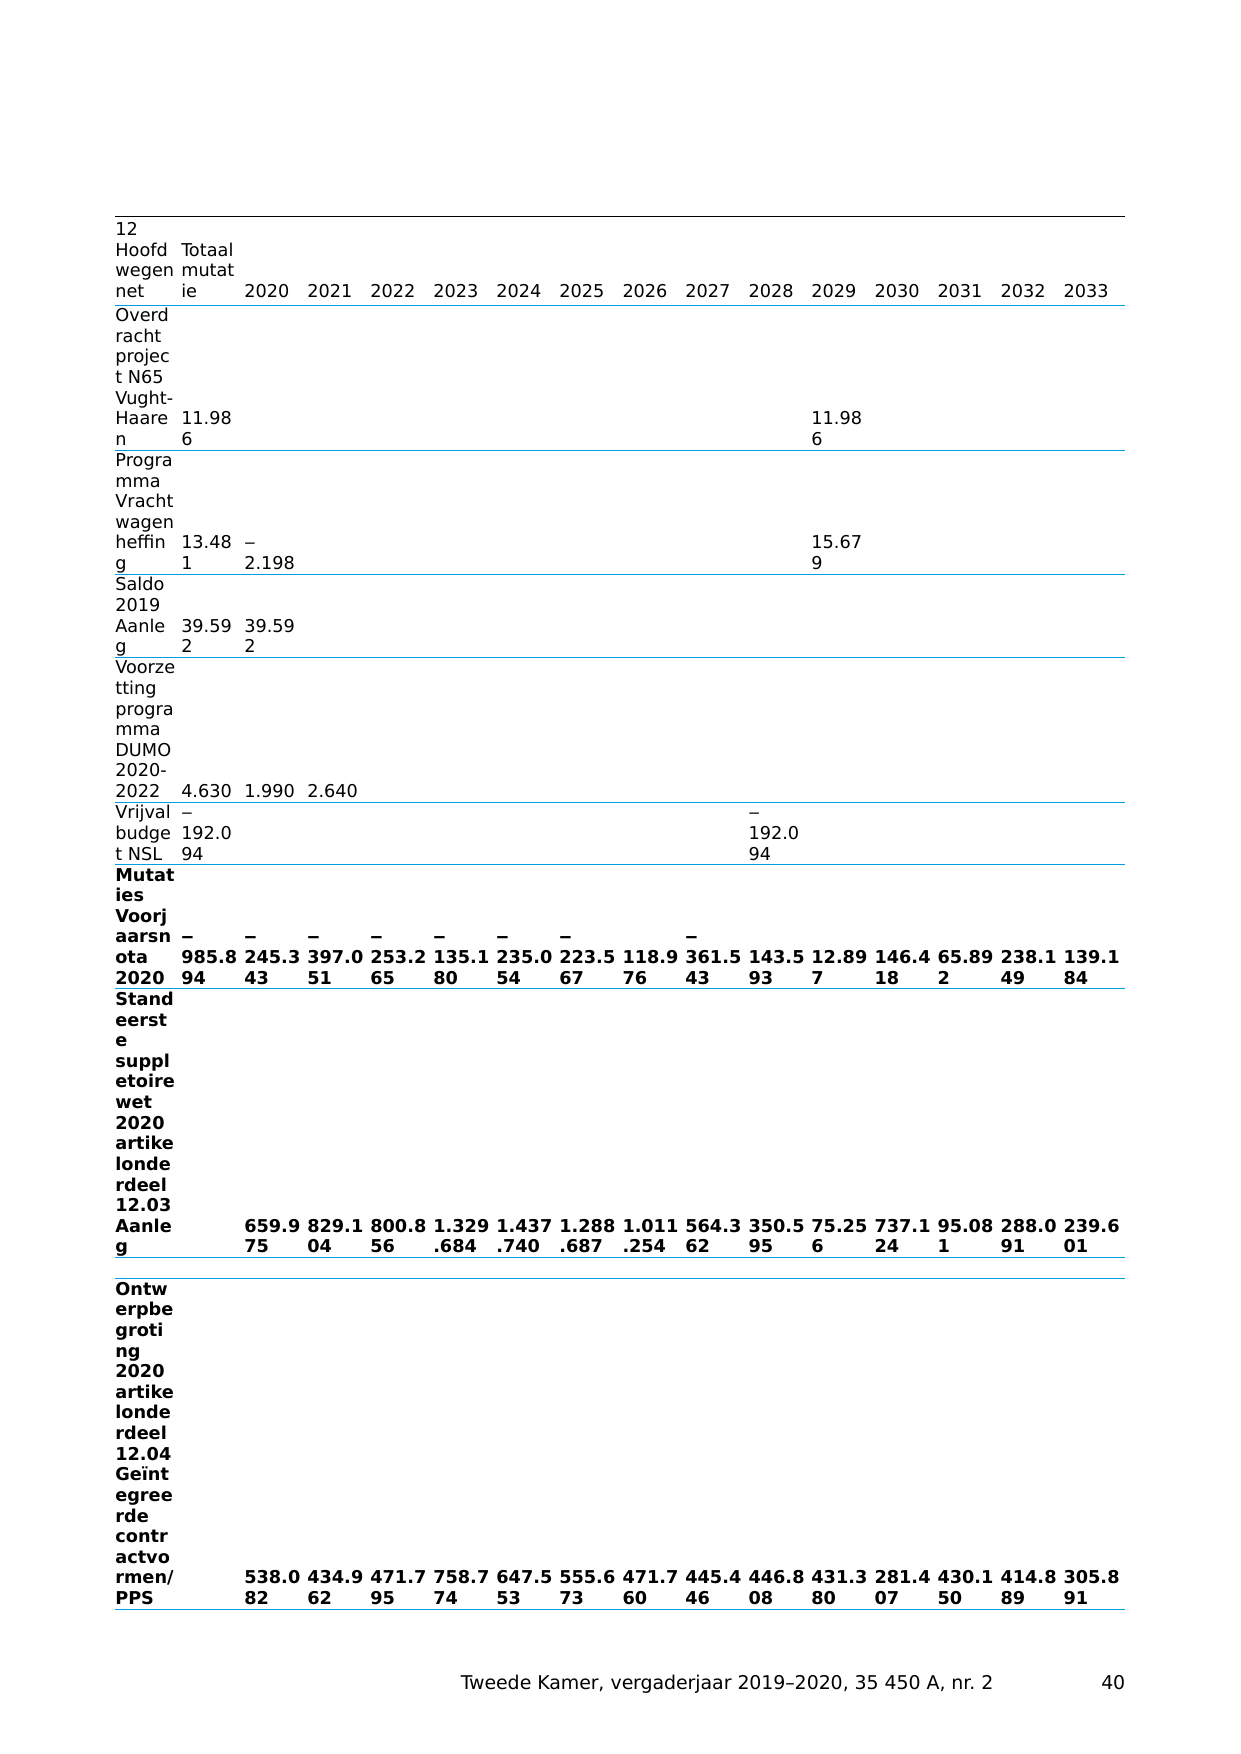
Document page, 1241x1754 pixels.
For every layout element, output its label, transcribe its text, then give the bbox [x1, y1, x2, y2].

table_cell [998, 451, 1060, 574]
table_cell Overdracht project N65 Vught-Haaren [115, 306, 178, 449]
table_cell [934, 451, 997, 574]
table_cell [178, 1279, 241, 1609]
table_cell 143.593 [745, 865, 808, 988]
table_cell 281.407 [871, 1279, 934, 1609]
table_cell [304, 575, 367, 657]
table_cell 2026 [619, 217, 682, 304]
table_cell Ontwerpbegroting 2020 artikelonderdeel 12.04 Geïntegreerde contractvormen/PPS [115, 1279, 178, 1609]
table_cell 11.986 [178, 306, 241, 449]
table_cell [556, 451, 619, 574]
table_cell 65.892 [934, 865, 997, 988]
table_cell [556, 1258, 619, 1278]
table_cell Saldo 2019 Aanleg [115, 575, 178, 657]
table_cell [808, 803, 871, 864]
table_cell ‒ 223.567 [556, 865, 619, 988]
table_cell 2028 [745, 217, 808, 304]
table_cell [682, 1258, 745, 1278]
table_cell [367, 658, 430, 802]
table_cell ‒ 253.265 [367, 865, 430, 988]
table_cell [871, 575, 934, 657]
table_cell [934, 658, 997, 802]
table_cell [304, 451, 367, 574]
table_cell 13.481 [178, 451, 241, 574]
table_cell 350.595 [745, 989, 808, 1257]
table_cell 647.553 [493, 1279, 556, 1609]
table_cell 2024 [493, 217, 556, 304]
table_cell 555.673 [556, 1279, 619, 1609]
table_cell 430.150 [934, 1279, 997, 1609]
table_cell [367, 306, 430, 449]
table_cell 2032 [998, 217, 1060, 304]
table_cell 118.976 [619, 865, 682, 988]
table_cell 12.897 [808, 865, 871, 988]
table_cell Programma Vrachtwagenheffing [115, 451, 178, 574]
table_cell [430, 575, 493, 657]
table_cell [871, 1258, 934, 1278]
table_cell 758.774 [430, 1279, 493, 1609]
table_cell [1060, 803, 1125, 864]
table_cell [493, 575, 556, 657]
table_cell 829.104 [304, 989, 367, 1257]
table_cell 446.808 [745, 1279, 808, 1609]
table_cell Totaal mutatie [178, 217, 241, 304]
table_cell 2023 [430, 217, 493, 304]
table_cell [619, 1258, 682, 1278]
table_cell [619, 803, 682, 864]
table_cell 2021 [304, 217, 367, 304]
table_cell [998, 803, 1060, 864]
table_cell 431.380 [808, 1279, 871, 1609]
table_cell [745, 306, 808, 449]
table_cell [493, 451, 556, 574]
table_cell [1060, 1258, 1125, 1278]
table_cell 471.760 [619, 1279, 682, 1609]
table_cell ‒ 192.094 [745, 803, 808, 864]
table_cell [682, 306, 745, 449]
table_cell [745, 658, 808, 802]
table_cell [367, 1258, 430, 1278]
table_cell [367, 803, 430, 864]
table_cell [619, 306, 682, 449]
table_cell 11.986 [808, 306, 871, 449]
table_cell Stand eerste suppletoire wet 2020 artikelonderdeel 12.03 Aanleg [115, 989, 178, 1257]
table_cell [871, 803, 934, 864]
table_cell [998, 306, 1060, 449]
table_cell [493, 1258, 556, 1278]
table_cell [1060, 451, 1125, 574]
table_cell [556, 306, 619, 449]
table_cell 1.329.684 [430, 989, 493, 1257]
table_cell [556, 658, 619, 802]
table_cell [241, 1258, 304, 1278]
table_cell [493, 803, 556, 864]
table_cell ‒ 245.343 [241, 865, 304, 988]
table_cell Vrijval budget NSL [115, 803, 178, 864]
table_cell 564.362 [682, 989, 745, 1257]
table_cell 2031 [934, 217, 997, 304]
table_cell 1.990 [241, 658, 304, 802]
table_cell 95.081 [934, 989, 997, 1257]
table_cell [556, 575, 619, 657]
table_cell [619, 575, 682, 657]
table_cell [998, 1258, 1060, 1278]
table_cell [241, 306, 304, 449]
table_cell [556, 803, 619, 864]
table_cell 4.630 [178, 658, 241, 802]
table_cell [178, 989, 241, 1257]
table_cell [304, 306, 367, 449]
table_cell [682, 451, 745, 574]
table_cell ‒ 192.094 [178, 803, 241, 864]
table_cell [430, 451, 493, 574]
table_cell [682, 575, 745, 657]
table_cell 238.149 [998, 865, 1060, 988]
table_cell 39.592 [241, 575, 304, 657]
table_cell [304, 1258, 367, 1278]
table_cell [998, 575, 1060, 657]
table_cell 139.184 [1060, 865, 1125, 988]
table_cell 800.856 [367, 989, 430, 1257]
table_cell [430, 803, 493, 864]
table_cell [934, 803, 997, 864]
table_cell [871, 306, 934, 449]
table_cell 2020 [241, 217, 304, 304]
table_cell 39.592 [178, 575, 241, 657]
table_cell 2033 [1060, 217, 1125, 304]
table_cell [745, 575, 808, 657]
table_cell [934, 575, 997, 657]
table_cell [493, 306, 556, 449]
table_cell [619, 658, 682, 802]
table_cell [1060, 575, 1125, 657]
table_cell ‒ 985.894 [178, 865, 241, 988]
table_cell [808, 1258, 871, 1278]
table_cell 288.091 [998, 989, 1060, 1257]
table_cell [682, 803, 745, 864]
table_cell ‒ 397.051 [304, 865, 367, 988]
table_cell ‒ 361.543 [682, 865, 745, 988]
table_cell [1060, 658, 1125, 802]
table_cell [304, 803, 367, 864]
table_cell 2022 [367, 217, 430, 304]
table_cell [934, 1258, 997, 1278]
table_cell [871, 658, 934, 802]
table_cell [430, 306, 493, 449]
table_cell [493, 658, 556, 802]
table_cell [619, 451, 682, 574]
table_cell [745, 1258, 808, 1278]
table_cell 1.288.687 [556, 989, 619, 1257]
table_cell 434.962 [304, 1279, 367, 1609]
table_cell 305.891 [1060, 1279, 1125, 1609]
table_cell 75.256 [808, 989, 871, 1257]
table_cell [115, 1258, 178, 1278]
table_cell [430, 658, 493, 802]
table_cell 471.795 [367, 1279, 430, 1609]
table_cell 1.011.254 [619, 989, 682, 1257]
table_cell [998, 658, 1060, 802]
table_cell [367, 575, 430, 657]
table_cell 146.418 [871, 865, 934, 988]
table_cell ‒ 2.198 [241, 451, 304, 574]
table_cell 2029 [808, 217, 871, 304]
table_cell 15.679 [808, 451, 871, 574]
table_cell [808, 575, 871, 657]
table_cell 2030 [871, 217, 934, 304]
table_cell [871, 451, 934, 574]
table_cell [934, 306, 997, 449]
table_cell Mutaties Voorjaarsnota 2020 [115, 865, 178, 988]
table_cell [808, 658, 871, 802]
table_cell 2027 [682, 217, 745, 304]
table_cell 538.082 [241, 1279, 304, 1609]
table_cell 414.889 [998, 1279, 1060, 1609]
table_cell ‒ 235.054 [493, 865, 556, 988]
table_cell 12 Hoofdwegennet [115, 217, 178, 304]
table_cell 2.640 [304, 658, 367, 802]
table_cell 445.446 [682, 1279, 745, 1609]
table_cell [241, 803, 304, 864]
table_cell [178, 1258, 241, 1278]
table_cell 1.437.740 [493, 989, 556, 1257]
table_cell 737.124 [871, 989, 934, 1257]
table_cell 659.975 [241, 989, 304, 1257]
table_cell ‒ 135.180 [430, 865, 493, 988]
table_cell 2025 [556, 217, 619, 304]
table_cell [1060, 306, 1125, 449]
table_cell [682, 658, 745, 802]
table_cell 239.601 [1060, 989, 1125, 1257]
table_cell [745, 451, 808, 574]
table_cell [430, 1258, 493, 1278]
table_header Artikel 12 Hoofdwegennet [115, 191, 1125, 216]
table_cell [367, 451, 430, 574]
table_cell Voorzetting programma DUMO 2020-2022 [115, 658, 178, 802]
